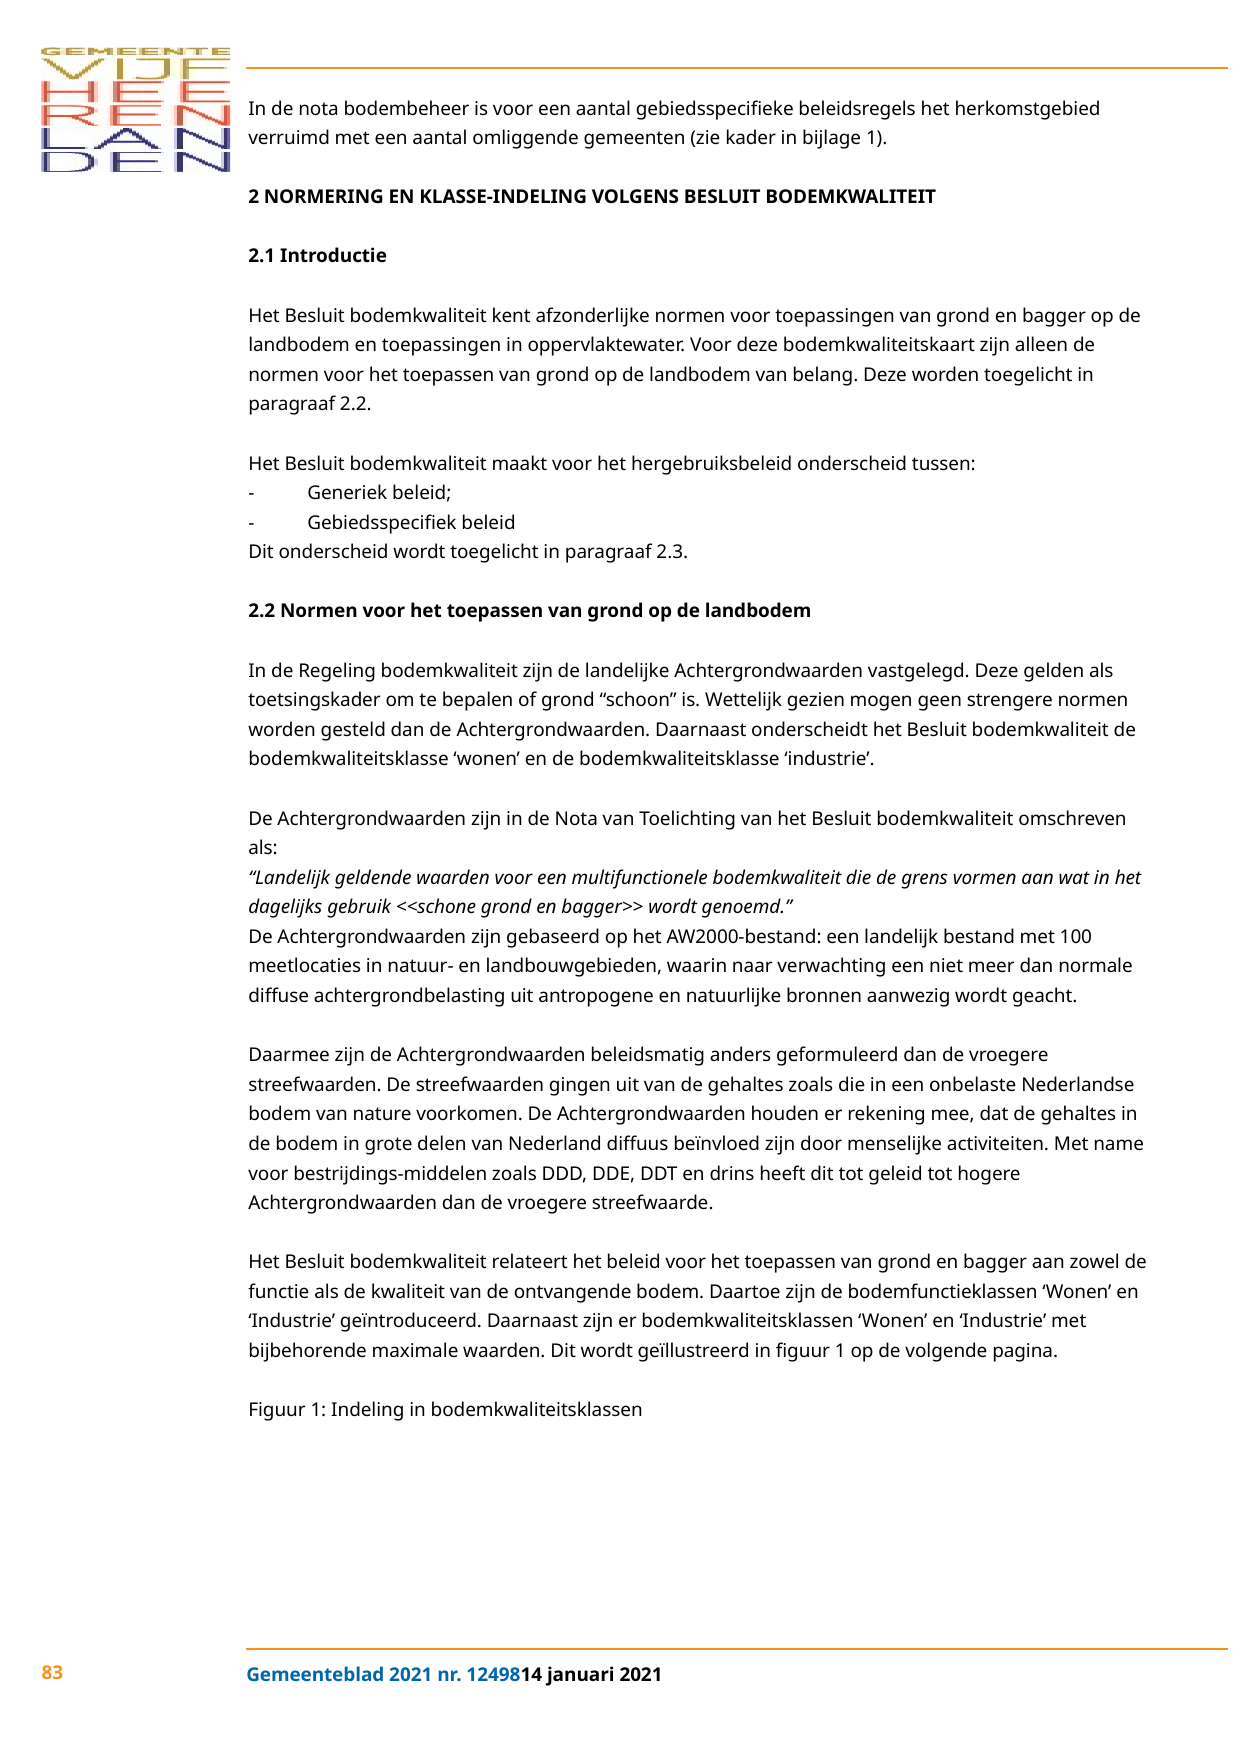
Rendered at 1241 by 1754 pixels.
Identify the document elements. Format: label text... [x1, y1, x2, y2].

text “Landelijk geldende waarden voor een multifunctionele bodemkwaliteit die de grens vormen aan wat in het dagelijks gebruik <<schone grond en bagger>> wordt genoemd.” [248, 864, 1152, 919]
text In de Regeling bodemkwaliteit zijn de landelijke Achtergrondwaarden vastgelegd. Deze gelden als toetsingskader om te bepalen of grond “schoon” is. Wettelijk gezien mogen geen strengere normen worden gesteld dan de Achtergrondwaarden. Daarnaast onderscheidt het Besluit bodemkwaliteit de bodemkwaliteitsklasse ‘wonen’ en de bodemkwaliteitsklasse ‘industrie’. [248, 657, 1152, 771]
text Figuur 1: Indeling in bodemkwaliteitsklassen [248, 1396, 1152, 1422]
text De Achtergrondwaarden zijn in de Nota van Toelichting van het Besluit bodemkwaliteit omschreven als: [248, 805, 1152, 860]
text Daarmee zijn de Achtergrondwaarden beleidsmatig anders geformuleerd dan de vroegere streefwaarden. De streefwaarden gingen uit van de gehaltes zoals die in een onbelaste Nederlandse bodem van nature voorkomen. De Achtergrondwaarden houden er rekening mee, dat de gehaltes in de bodem in grote delen van Nederland diffuus beïnvloed zijn door menselijke activiteiten. Met name voor bestrijdings-middelen zoals DDD, DDE, DDT en drins heeft dit tot geleid tot hogere Achtergrondwaarden dan de vroegere streefwaarde. [248, 1041, 1152, 1215]
text Het Besluit bodemkwaliteit maakt voor het hergebruiksbeleid onderscheid tussen: [248, 450, 1152, 476]
picture [41, 47, 231, 172]
list Generiek beleid; [248, 479, 1152, 505]
text 2.2 Normen voor het toepassen van grond op de landbodem [248, 598, 1152, 623]
text De Achtergrondwaarden zijn gebaseerd op het AW2000-bestand: een landelijk bestand met 100 meetlocaties in natuur- en landbouwgebieden, waarin naar verwachting een niet meer dan normale diffuse achtergrondbelasting uit antropogene en natuurlijke bronnen aanwezig wordt geacht. [248, 923, 1152, 1008]
text Dit onderscheid wordt toegelicht in paragraaf 2.3. [248, 538, 1152, 564]
text 2.1 Introductie [248, 243, 1152, 268]
text Het Besluit bodemkwaliteit kent afzonderlijke normen voor toepassingen van grond en bagger op de landbodem en toepassingen in oppervlaktewater. Voor deze bodemkwaliteitskaart zijn alleen de normen voor het toepassen van grond op de landbodem van belang. Deze worden toegelicht in paragraaf 2.2. [248, 302, 1152, 416]
text 2 NORMERING EN KLASSE-INDELING VOLGENS BESLUIT BODEMKWALITEIT [248, 183, 1152, 209]
text In de nota bodembeheer is voor een aantal gebiedsspecifieke beleidsregels het herkomstgebied verruimd met een aantal omliggende gemeenten (zie kader in bijlage 1). [248, 95, 1152, 150]
text Het Besluit bodemkwaliteit relateert het beleid voor het toepassen van grond en bagger aan zowel de functie als de kwaliteit van de ontvangende bodem. Daartoe zijn de bodemfunctieklassen ‘Wonen’ en ‘Industrie’ geïntroduceerd. Daarnaast zijn er bodemkwaliteitsklassen ‘Wonen’ en ‘Industrie’ met bijbehorende maximale waarden. Dit wordt geïllustreerd in figuur 1 op de volgende pagina. [248, 1248, 1152, 1363]
list Gebiedsspecifiek beleid [248, 509, 1152, 535]
